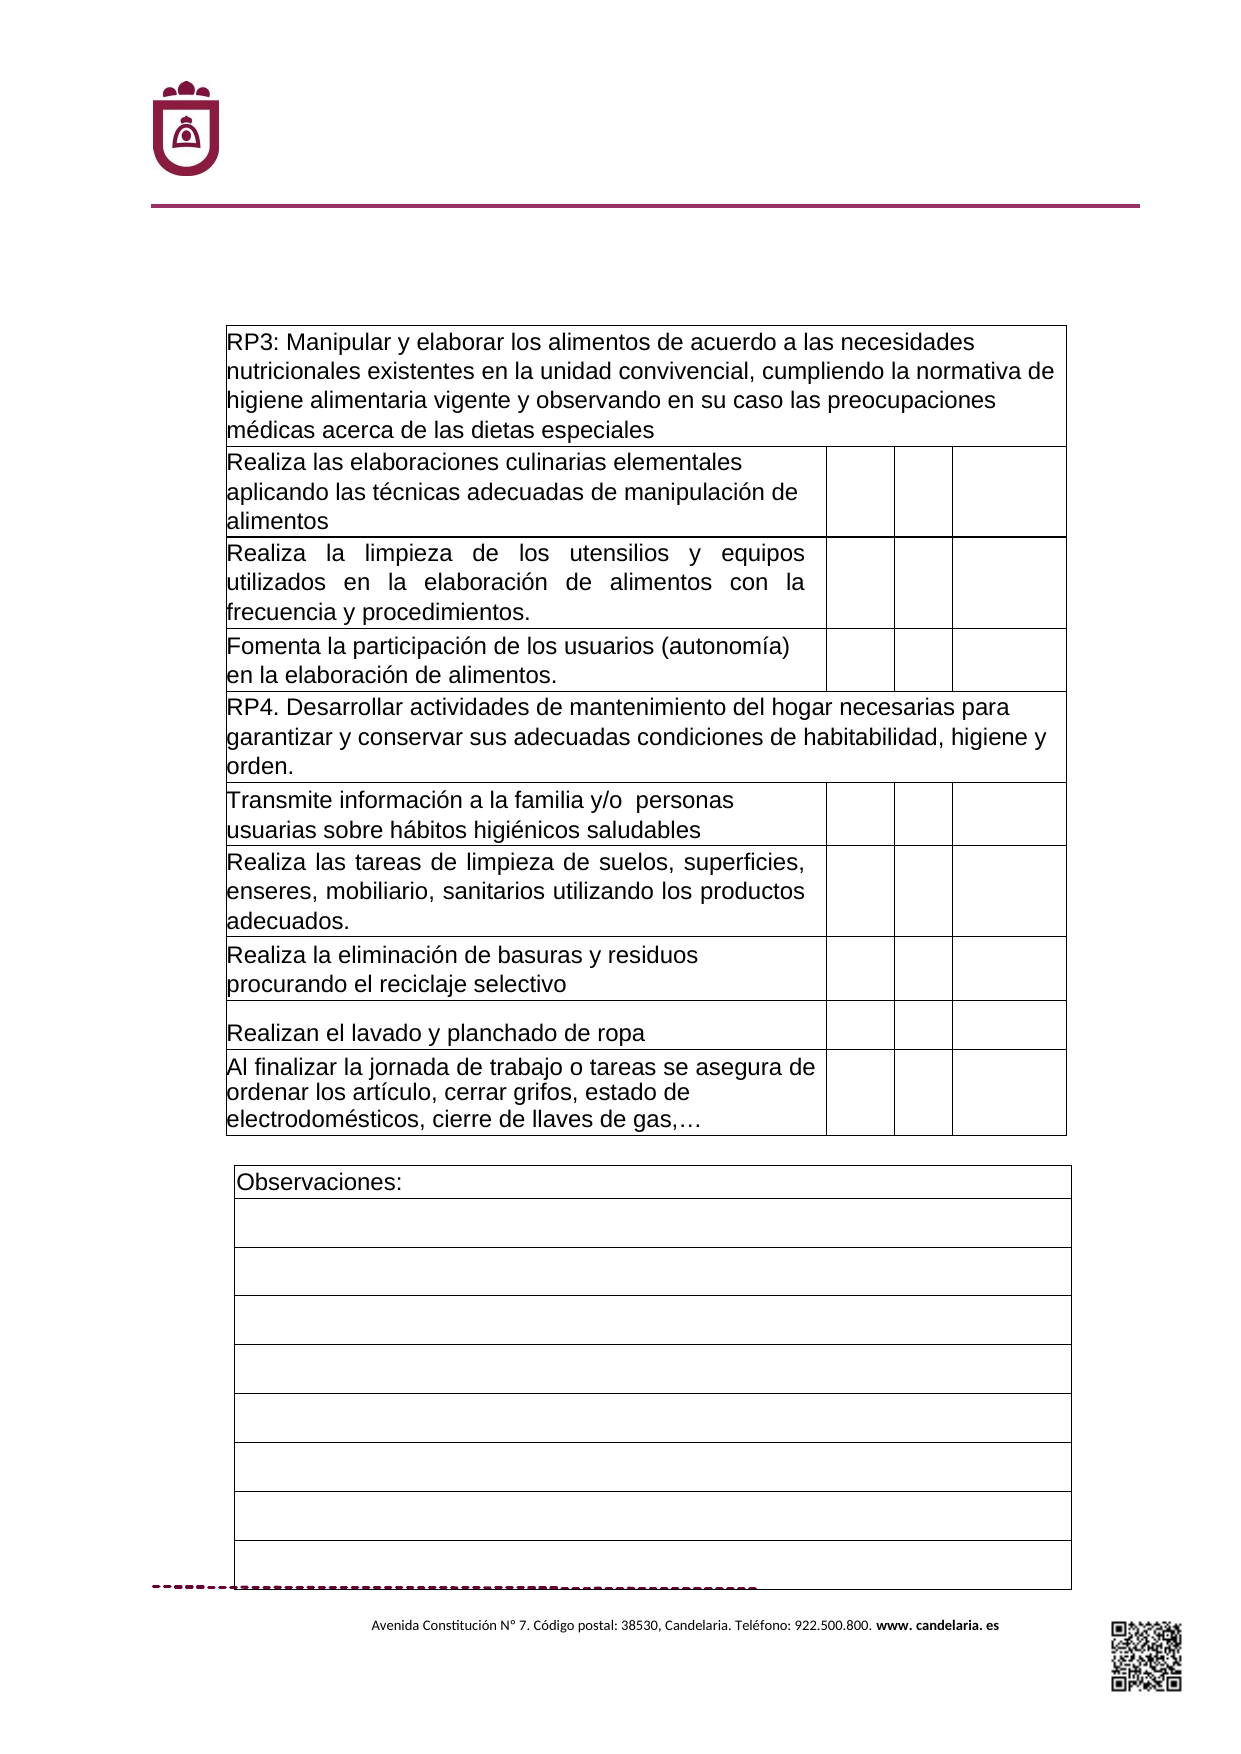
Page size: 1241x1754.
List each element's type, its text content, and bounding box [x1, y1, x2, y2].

table_cell [1067, 1049, 1071, 1135]
table_cell [1071, 1049, 1126, 1135]
table_cell [953, 783, 1066, 845]
table_cell [895, 538, 952, 627]
table_cell Fomenta la participación de los usuarios (autonomía) en la elaboración de alimentos. [227, 629, 826, 691]
table_cell [1067, 782, 1071, 845]
table_cell [235, 1492, 1071, 1540]
table_cell [1071, 446, 1126, 536]
table_cell [1071, 845, 1126, 936]
table_cell [1071, 936, 1126, 1000]
table_cell [235, 1443, 1071, 1491]
table_cell [953, 538, 1066, 627]
table_cell [953, 1050, 1066, 1135]
table_cell [1071, 691, 1126, 782]
table_cell [234, 1135, 1071, 1165]
table_cell [1067, 536, 1071, 627]
table_cell [827, 937, 894, 1000]
table_cell [895, 629, 952, 691]
table_cell [1071, 1000, 1126, 1048]
table_cell Realizan el lavado y planchado de ropa [227, 1001, 826, 1048]
table_cell [235, 1345, 1071, 1393]
table_cell [235, 1199, 1071, 1246]
table_cell [895, 1050, 952, 1135]
table_header [1067, 325, 1071, 446]
table_cell [1071, 536, 1126, 627]
table_cell [827, 538, 894, 627]
table_cell [827, 1050, 894, 1135]
table_cell [953, 629, 1066, 691]
table_cell [235, 1296, 1071, 1344]
table_cell [1071, 628, 1126, 691]
table_header [1071, 325, 1126, 446]
table_cell [895, 447, 952, 536]
table_cell [235, 1394, 1071, 1442]
table_cell [895, 783, 952, 845]
table_cell Transmite información a la familia y/o personas usuarias sobre hábitos higiénicos saludables [227, 783, 826, 845]
table_cell [953, 846, 1066, 936]
table_cell [1067, 936, 1071, 1000]
table_cell Realiza la limpieza de los utensilios y equipos utilizados en la elaboración de alimentos con la frecuencia y procedimientos. [227, 538, 826, 627]
table_cell [895, 846, 952, 936]
table_cell [1071, 1135, 1126, 1590]
table_cell [953, 937, 1066, 1000]
table_cell [226, 1136, 234, 1590]
table_cell [1071, 782, 1126, 845]
table_cell [953, 447, 1066, 536]
table_cell [1067, 446, 1071, 536]
table_cell [235, 1248, 1071, 1295]
table_cell RP4. Desarrollar actividades de mantenimiento del hogar necesarias para garantizar y conservar sus adecuadas condiciones de habitabilidad, higiene y orden. [227, 692, 1066, 782]
table_header RP3: Manipular y elaborar los alimentos de acuerdo a las necesidades nutricionales existentes en la unidad convivencial, cumpliendo la normativa de higiene alimentaria vigente y observando en su caso las preocupaciones médicas acerca de las dietas especiales [227, 326, 1066, 446]
table_cell [827, 1001, 894, 1048]
table_header Observaciones: [235, 1166, 1071, 1197]
table_cell [827, 447, 894, 536]
table_cell [895, 1001, 952, 1048]
table_cell [1067, 1000, 1071, 1048]
table_cell Realiza las elaboraciones culinarias elementales aplicando las técnicas adecuadas de manipulación de alimentos [227, 447, 826, 536]
table_cell Realiza las tareas de limpieza de suelos, superficies, enseres, mobiliario, sanitarios utilizando los productos adecuados. [227, 846, 826, 936]
table_cell [235, 1541, 1071, 1589]
table_cell [827, 629, 894, 691]
table_cell [827, 783, 894, 845]
table_cell [953, 1001, 1066, 1048]
table_cell [827, 846, 894, 936]
table_cell [1067, 691, 1071, 782]
table_cell Realiza la eliminación de basuras y residuos procurando el reciclaje selectivo [227, 937, 826, 1000]
table_cell [1067, 845, 1071, 936]
table_cell [895, 937, 952, 1000]
table_cell Al finalizar la jornada de trabajo o tareas se asegura de ordenar los artículo, cerrar grifos, estado de electrodomésticos, cierre de llaves de gas,… [227, 1050, 826, 1135]
table_cell [1067, 628, 1071, 691]
